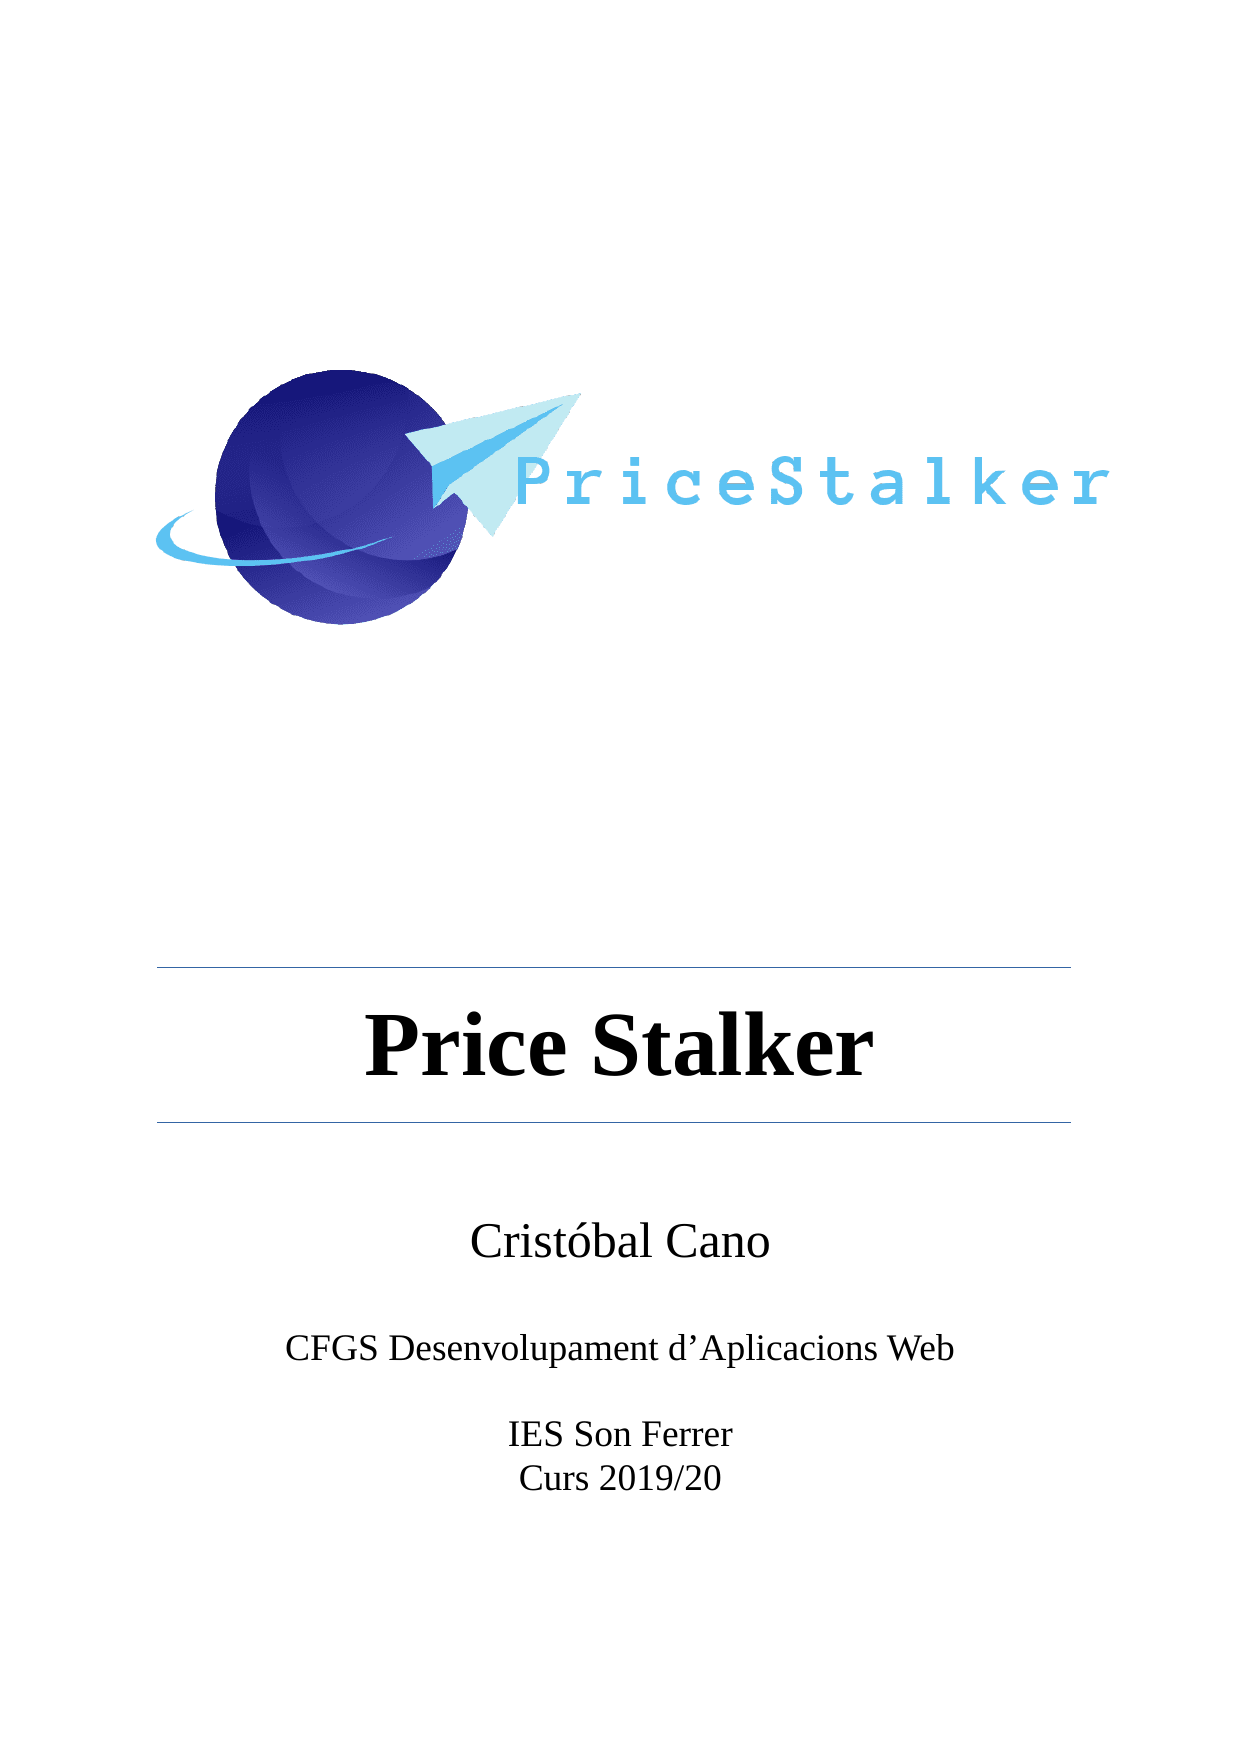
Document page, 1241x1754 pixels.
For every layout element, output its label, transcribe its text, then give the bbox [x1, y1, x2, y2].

text IES Son Ferrer [118, 1412, 1122, 1455]
text Curs 2019/20 [118, 1455, 1122, 1498]
text Price Stalker [118, 990, 1122, 1096]
text CFGS Desenvolupament d’Aplicacions Web [118, 1326, 1122, 1369]
picture [131, 330, 1136, 648]
text Cristóbal Cano [118, 1211, 1122, 1268]
